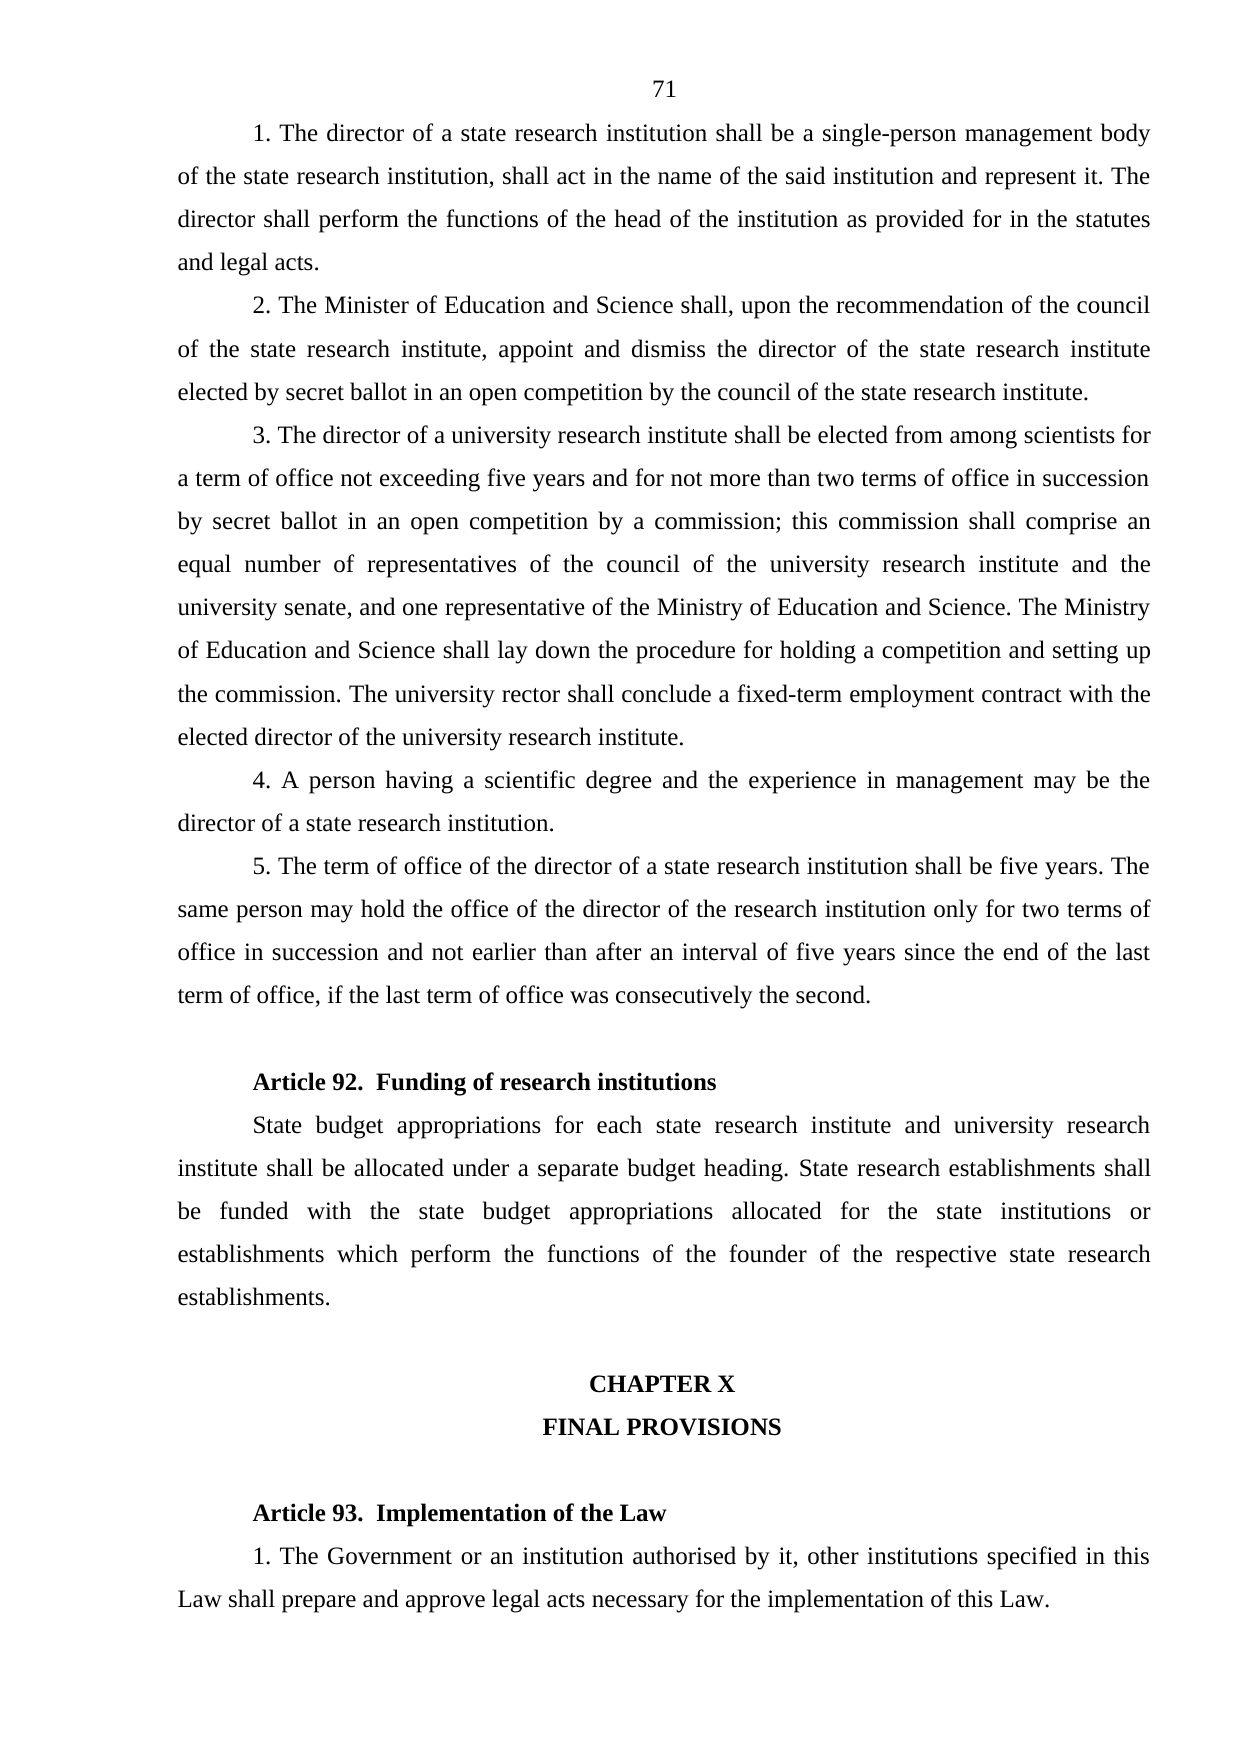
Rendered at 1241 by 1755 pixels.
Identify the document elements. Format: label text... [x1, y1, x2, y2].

text Article 93. Implementation of the Law [177, 1498, 1152, 1527]
text Article 92. Funding of research institutions [177, 1067, 1152, 1096]
text 3. The director of a university research institute shall be elected from among scientists for a term of office not exceeding five years and for not more than two terms of office in succession by secret ballot in an open competition by a commission; this commission shall comprise an equal number of representatives of the council of the university research institute and the university senate, and one representative of the Ministry of Education and Science. The Ministry of Education and Science shall lay down the procedure for holding a competition and setting up the commission. The university rector shall conclude a fixed-term employment contract with the elected director of the university research institute. [177, 420, 1152, 751]
text 1. The Government or an institution authorised by it, other institutions specified in this Law shall prepare and approve legal acts necessary for the implementation of this Law. [177, 1541, 1152, 1613]
text 4. A person having a scientific degree and the experience in management may be the director of a state research institution. [177, 765, 1152, 837]
text 1. The director of a state research institution shall be a single-person management body of the state research institution, shall act in the name of the said institution and represent it. The director shall perform the functions of the head of the institution as provided for in the statutes and legal acts. [177, 118, 1152, 276]
text 2. The Minister of Education and Science shall, upon the recommendation of the council of the state research institute, appoint and dismiss the director of the state research institute elected by secret ballot in an open competition by the council of the state research institute. [177, 291, 1152, 406]
text State budget appropriations for each state research institute and university research institute shall be allocated under a separate budget heading. State research establishments shall be funded with the state budget appropriations allocated for the state institutions or establishments which perform the functions of the founder of the respective state research establishments. [177, 1110, 1152, 1311]
text CHAPTER X [177, 1369, 1147, 1397]
text FINAL PROVISIONS [177, 1412, 1147, 1441]
text 5. The term of office of the director of a state research institution shall be five years. The same person may hold the office of the director of the research institution only for two terms of office in succession and not earlier than after an interval of five years since the end of the last term of office, if the last term of office was consecutively the second. [177, 851, 1152, 1009]
